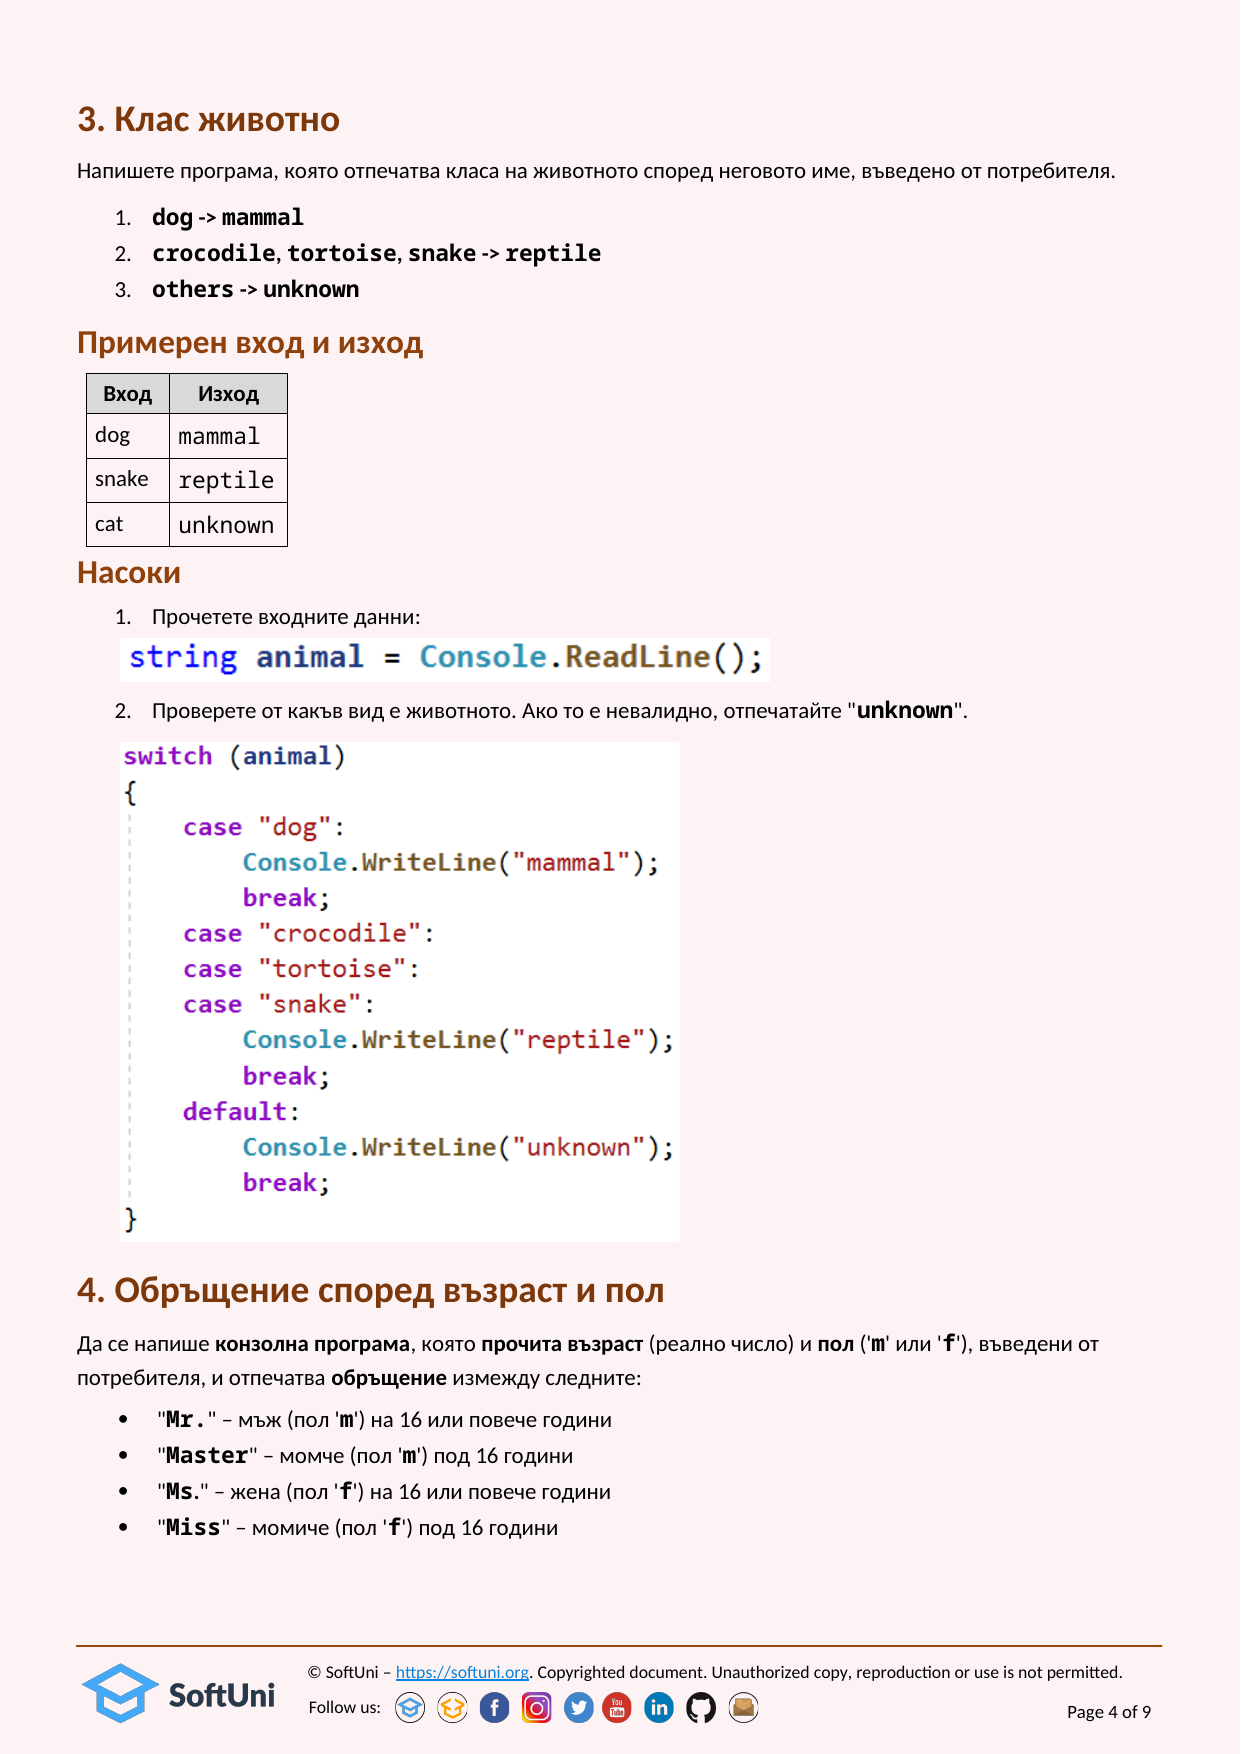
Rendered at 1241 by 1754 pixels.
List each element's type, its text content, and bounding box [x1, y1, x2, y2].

list "Master" – момче (пол 'm') под 16 години [119, 1439, 1163, 1470]
list "Miss" – момиче (пол 'f') под 16 години [119, 1511, 1163, 1542]
table_header Вход [87, 374, 169, 413]
table_cell unknown [170, 503, 287, 546]
picture [75, 1658, 281, 1729]
picture [644, 1714, 653, 1723]
picture [119, 742, 680, 1242]
text Да се напише конзолна програма, която прочита възраст (реално число) и пол ('m' или 'f'), въведени от потребителя, и отпечатва обръщение измежду следните: [77, 1327, 1163, 1391]
list "Ms." – жена (пол 'f') на 16 или повече години [119, 1475, 1163, 1506]
picture [564, 1692, 594, 1723]
list crocodile, tortoise, snake -> reptile [114, 237, 1163, 268]
list dog -> mammal [114, 201, 1163, 232]
picture [437, 1692, 468, 1723]
subtitle Клас животно [77, 95, 1163, 141]
list Проверете от какъв вид е животното. Ако то е невалидно, отпечатайте "unknown". [114, 694, 1163, 725]
subtitle Примерен вход и изход [77, 321, 1163, 362]
picture [665, 1714, 674, 1723]
picture [658, 1705, 667, 1714]
picture [665, 1692, 674, 1701]
picture [686, 1692, 716, 1723]
table_cell mammal [170, 414, 287, 457]
picture [395, 1692, 425, 1723]
subtitle Насоки [77, 551, 1163, 592]
picture [602, 1692, 632, 1723]
table_header Изход [170, 374, 287, 413]
picture [479, 1692, 510, 1723]
list "Mr." – мъж (пол 'm') на 16 или повече години [119, 1403, 1163, 1434]
list others -> unknown [114, 273, 1163, 304]
picture [119, 638, 770, 682]
text Напишете програма, която отпечатва класа на животното според неговото име, въведено от потребителя. [77, 156, 1163, 184]
table_cell reptile [170, 459, 287, 502]
table_cell dog [87, 414, 169, 457]
picture [522, 1692, 552, 1723]
table_cell snake [87, 459, 169, 502]
subtitle Обръщение според възраст и пол [77, 1266, 1163, 1312]
list Прочетете входните данни: [114, 602, 1163, 630]
picture [644, 1692, 653, 1701]
table_cell cat [87, 503, 169, 546]
picture [728, 1692, 759, 1723]
